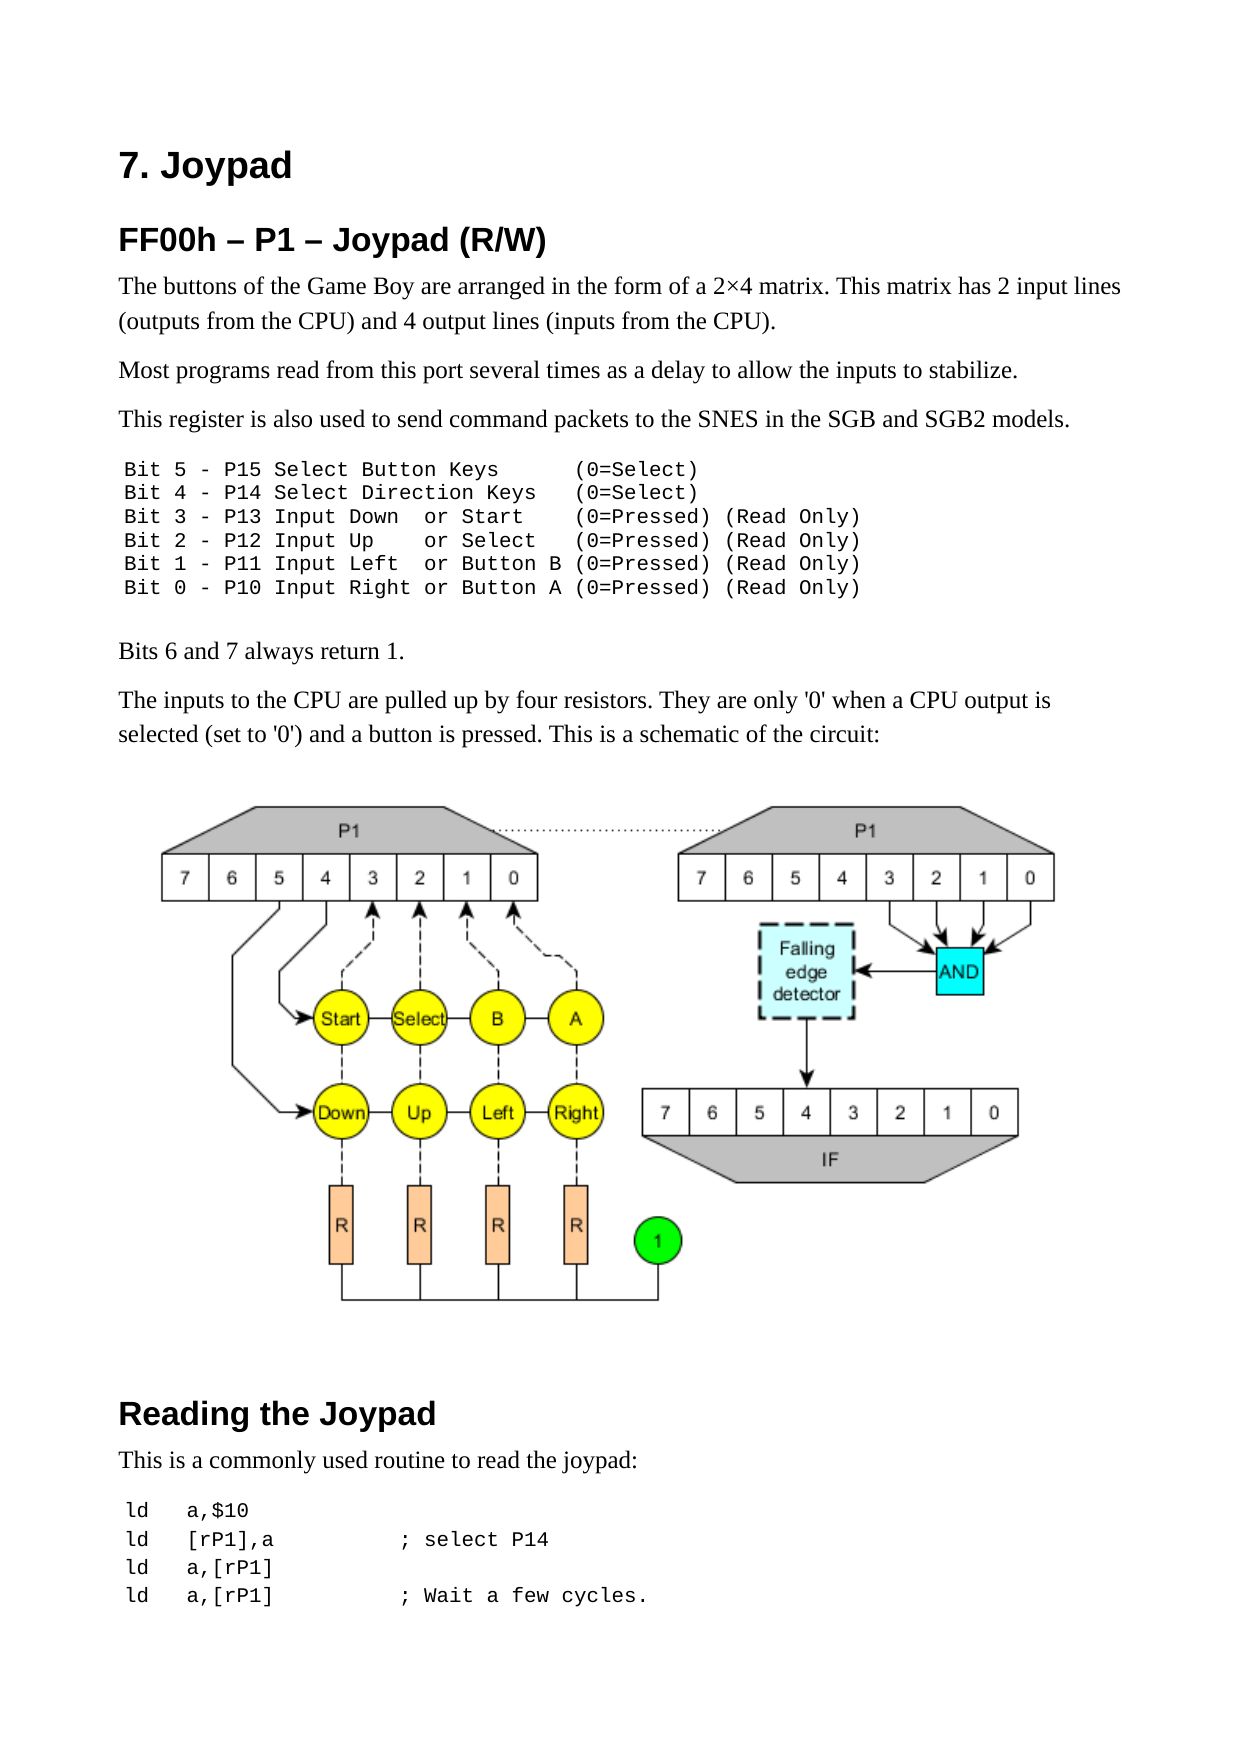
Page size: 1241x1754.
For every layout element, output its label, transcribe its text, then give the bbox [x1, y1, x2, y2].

picture [138, 783, 1077, 1323]
table_header ld a,$10 ld [rP1],a ; select P14 ld a,[rP1] ld a,[rP1] ; Wait a few cycles. [118, 1495, 1123, 1614]
table_header Bit 5 - P15 Select Button Keys (0=Select) Bit 4 - P14 Select Direction Keys (0=Select) Bit 3 - P13 Input Down or Start (0=Pressed) (Read Only) Bit 2 - P12 Input Up or Select (0=Pressed) (Read Only) Bit 1 - P11 Input Left or Button B (0=Pressed) (Read Only) Bit 0 - P10 Input Right or Button A (0=Pressed) (Read Only) [118, 453, 1123, 636]
subtitle FF00h – P1 – Joypad (R/W) [118, 220, 1122, 259]
subtitle 7. Joypad [118, 143, 1122, 187]
text Bits 6 and 7 always return 1. [118, 636, 1122, 664]
text Most programs read from this port several times as a delay to allow the inputs to stabilize. [118, 355, 1122, 383]
text This is a commonly used routine to read the joypad: [118, 1445, 1122, 1474]
subtitle Reading the Joypad [118, 1394, 1122, 1433]
text The inputs to the CPU are pulled up by four resistors. They are only '0' when a CPU output is selected (set to '0') and a button is pressed. This is a schematic of the circuit: [118, 685, 1122, 748]
text This register is also used to send command packets to the SNES in the SGB and SGB2 models. [118, 404, 1122, 433]
text The buttons of the Game Boy are arranged in the form of a 2×4 matrix. This matrix has 2 input lines (outputs from the CPU) and 4 output lines (inputs from the CPU). [118, 271, 1122, 334]
